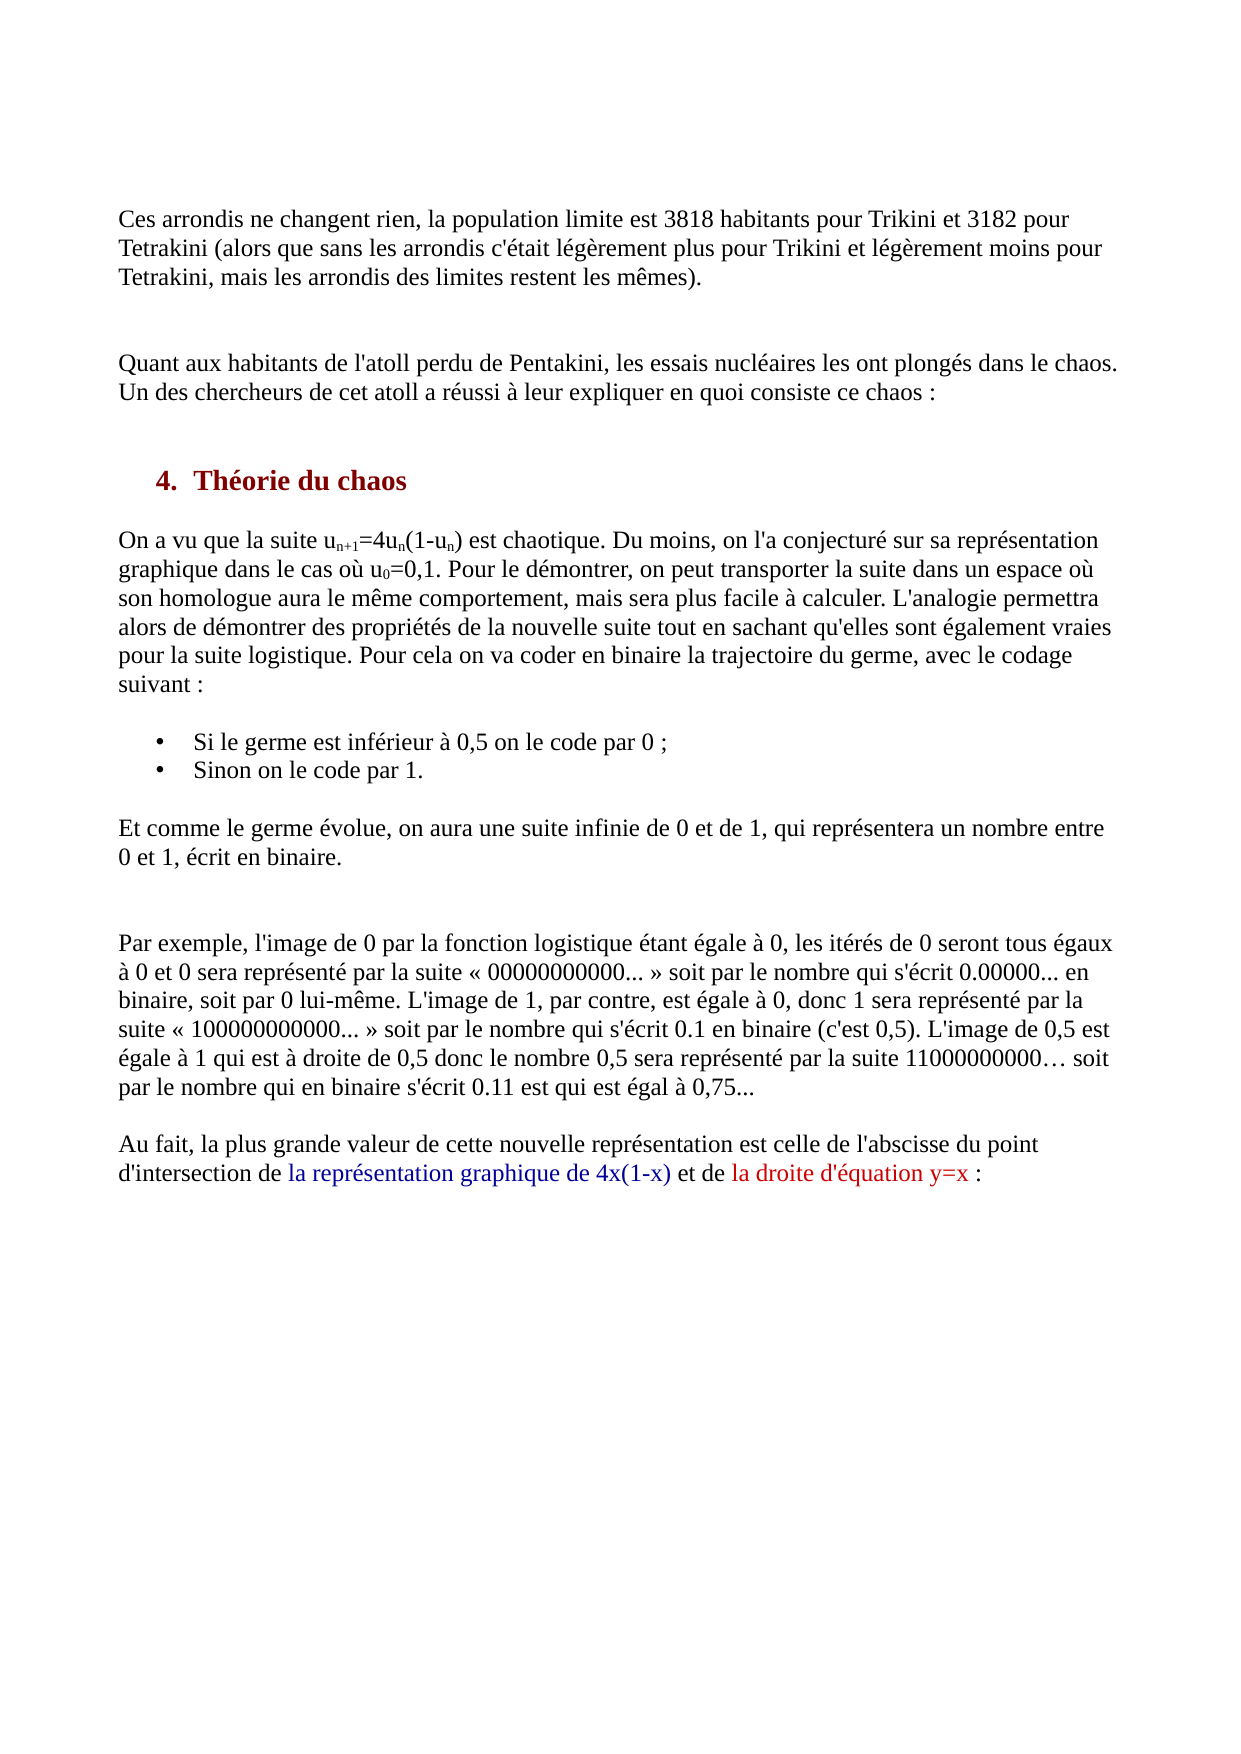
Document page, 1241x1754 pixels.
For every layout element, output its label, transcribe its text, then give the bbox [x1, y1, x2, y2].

text Quant aux habitants de l'atoll perdu de Pentakini, les essais nucléaires les ont plongés dans le chaos. Un des chercheurs de cet atoll a réussi à leur expliquer en quoi consiste ce chaos : [118, 348, 1122, 406]
text Par exemple, l'image de 0 par la fonction logistique étant égale à 0, les itérés de 0 seront tous égaux à 0 et 0 sera représenté par la suite « 00000000000... » soit par le nombre qui s'écrit 0.00000... en binaire, soit par 0 lui-même. L'image de 1, par contre, est égale à 0, donc 1 sera représenté par la suite « 100000000000... » soit par le nombre qui s'écrit 0.1 en binaire (c'est 0,5). L'image de 0,5 est égale à 1 qui est à droite de 0,5 donc le nombre 0,5 sera représenté par la suite 11000000000… soit par le nombre qui en binaire s'écrit 0.11 est qui est égal à 0,75... [118, 928, 1122, 1100]
list Si le germe est inférieur à 0,5 on le code par 0 ; [156, 727, 1122, 755]
text Et comme le germe évolue, on aura une suite infinie de 0 et de 1, qui représentera un nombre entre 0 et 1, écrit en binaire. [118, 813, 1122, 870]
text On a vu que la suite un+1=4un(1-un) est chaotique. Du moins, on l'a conjecturé sur sa représentation graphique dans le cas où u0=0,1. Pour le démontrer, on peut transporter la suite dans un espace où son homologue aura le même comportement, mais sera plus facile à calculer. L'analogie permettra alors de démontrer des propriétés de la nouvelle suite tout en sachant qu'elles sont également vraies pour la suite logistique. Pour cela on va coder en binaire la trajectoire du germe, avec le codage suivant : [118, 525, 1122, 698]
list Sinon on le code par 1. [156, 755, 1122, 784]
list Théorie du chaos [156, 463, 1122, 497]
text Ces arrondis ne changent rien, la population limite est 3818 habitants pour Trikini et 3182 pour Tetrakini (alors que sans les arrondis c'était légèrement plus pour Trikini et légèrement moins pour Tetrakini, mais les arrondis des limites restent les mêmes). [118, 204, 1122, 291]
text Au fait, la plus grande valeur de cette nouvelle représentation est celle de l'abscisse du point d'intersection de la représentation graphique de 4x(1-x) et de la droite d'équation y=x : [118, 1129, 1122, 1187]
